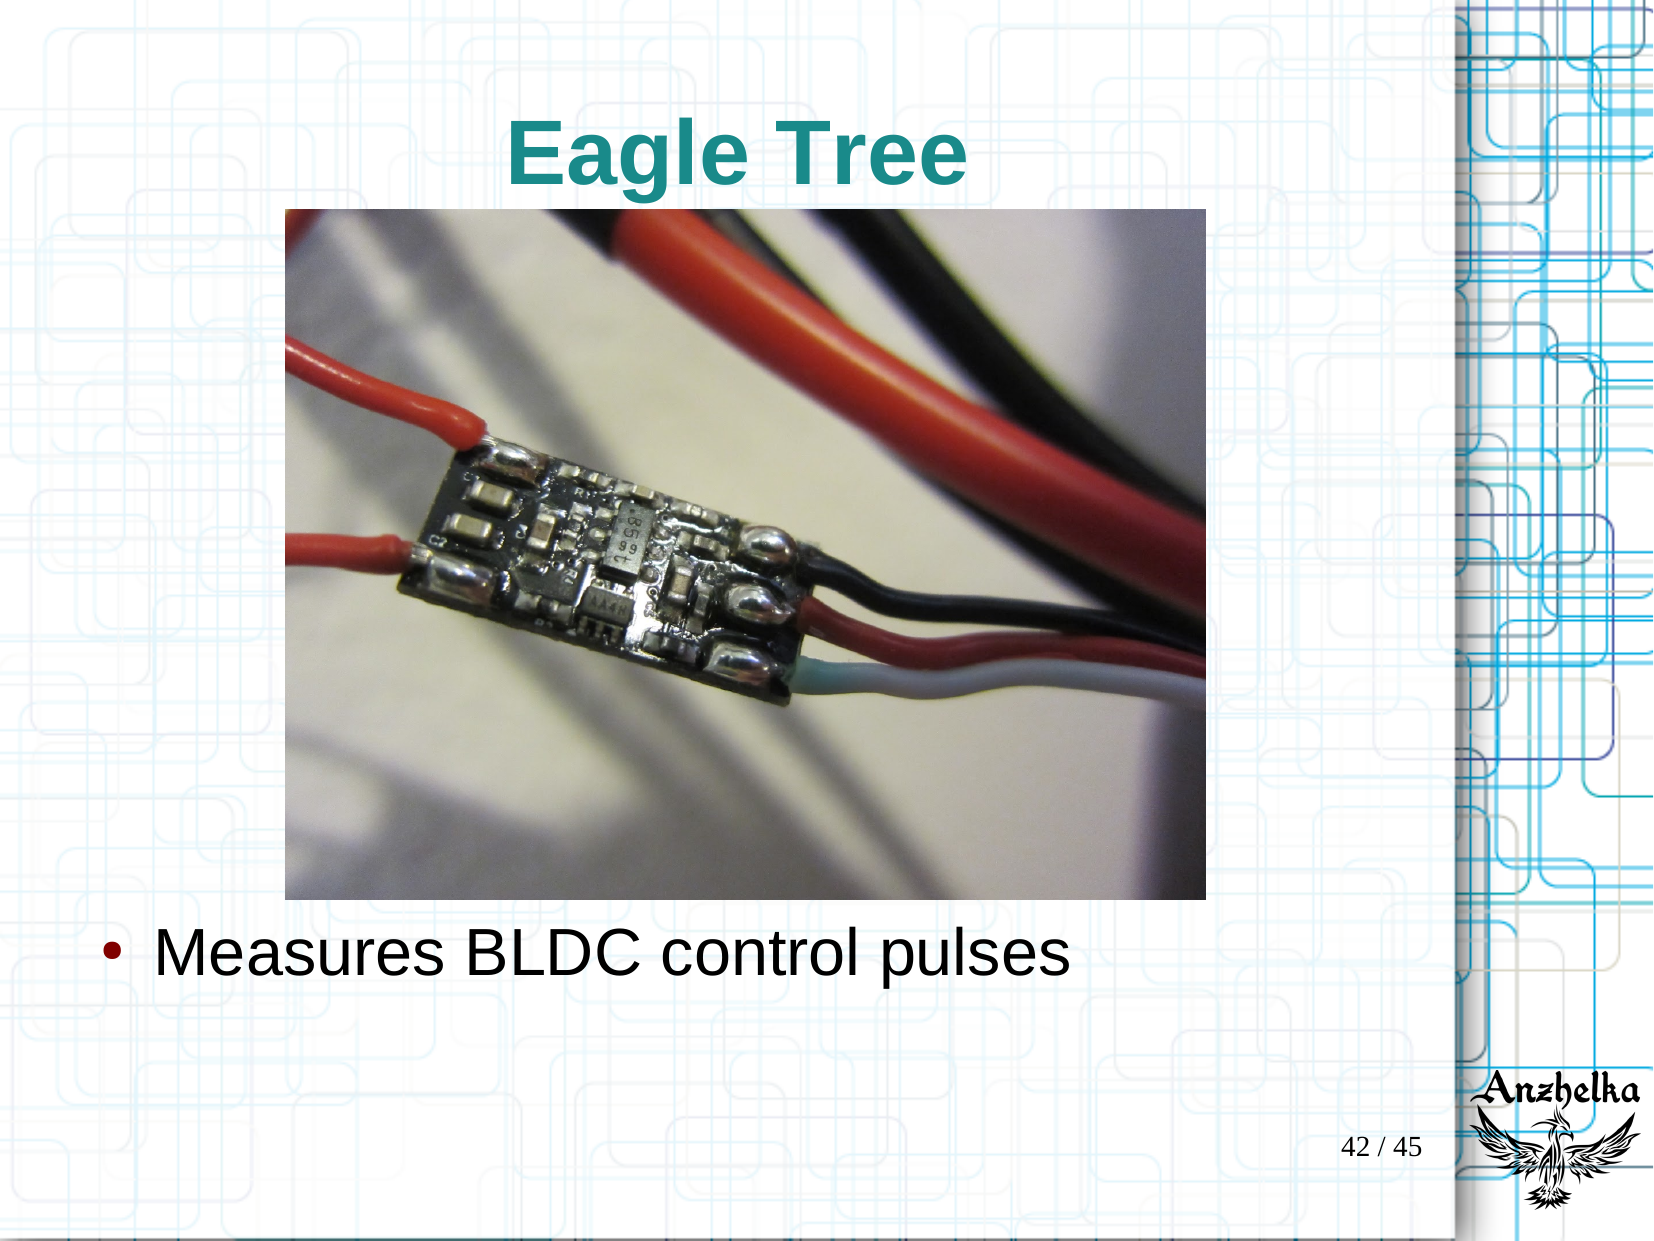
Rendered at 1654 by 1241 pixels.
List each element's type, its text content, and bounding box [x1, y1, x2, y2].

list Measures BLDC control pulses [82, 915, 1417, 1109]
title Eagle Tree [58, 49, 1417, 257]
picture [0, 0, 1654, 1241]
